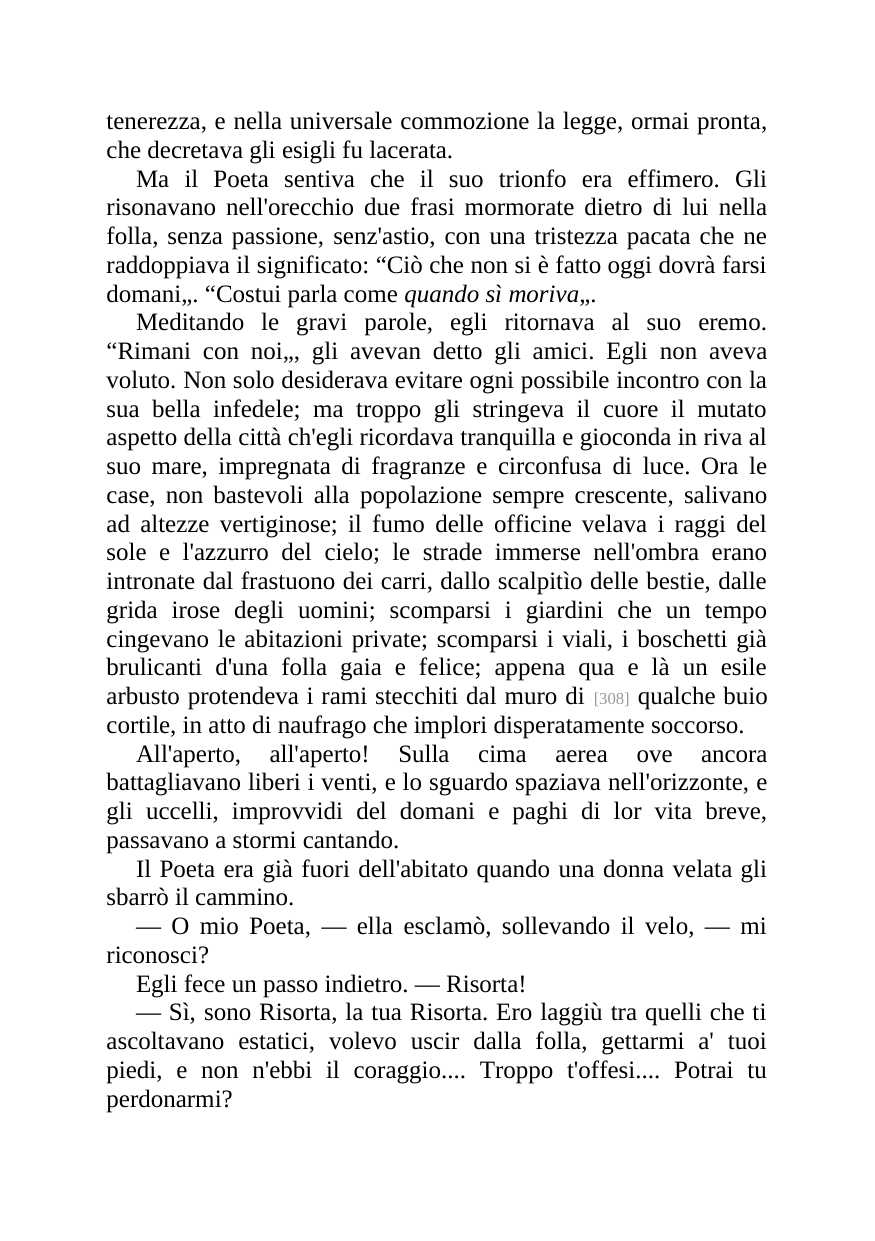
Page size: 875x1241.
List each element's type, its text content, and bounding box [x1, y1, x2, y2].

text All'aperto, all'aperto! Sulla cima aerea ove ancora battagliavano liberi i venti, e lo sguardo spaziava nell'orizzonte, e gli uccelli, improvvidi del domani e paghi di lor vita breve, passavano a stormi cantando. [106, 739, 768, 854]
text tenerezza, e nella universale commozione la legge, ormai pronta, che decretava gli esigli fu lacerata. [106, 106, 768, 164]
text Meditando le gravi parole, egli ritornava al suo eremo. “Rimani con noi„, gli avevan detto gli amici. Egli non aveva voluto. Non solo desiderava evitare ogni possibile incontro con la sua bella infedele; ma troppo gli stringeva il cuore il mutato aspetto della città ch'egli ricordava tranquilla e gioconda in riva al suo mare, impregnata di fragranze e circonfusa di luce. Ora le case, non bastevoli alla popolazione sempre crescente, salivano ad altezze vertiginose; il fumo delle officine velava i raggi del sole e l'azzurro del cielo; le strade immerse nell'ombra erano intronate dal frastuono dei carri, dallo scalpitìo delle bestie, dalle grida irose degli uomini; scomparsi i giardini che un tempo cingevano le abitazioni private; scomparsi i viali, i boschetti già brulicanti d'una folla gaia e felice; appena qua e là un esile arbusto protendeva i rami stecchiti dal muro di [308] qualche buio cortile, in atto di naufrago che implori disperatamente soccorso. [106, 307, 768, 739]
text Egli fece un passo indietro. — Risorta! [106, 969, 768, 997]
text Ma il Poeta sentiva che il suo trionfo era effimero. Gli risonavano nell'orecchio due frasi mormorate dietro di lui nella folla, senza passione, senz'astio, con una tristezza pacata che ne raddoppiava il significato: “Ciò che non si è fatto oggi dovrà farsi domani„. “Costui parla come quando sì moriva„. [106, 164, 768, 307]
text — O mio Poeta, — ella esclamò, sollevando il velo, — mi riconosci? [106, 911, 768, 969]
text — Sì, sono Risorta, la tua Risorta. Ero laggiù tra quelli che ti ascoltavano estatici, volevo uscir dalla folla, gettarmi a' tuoi piedi, e non n'ebbi il coraggio.... Troppo t'offesi.... Potrai tu perdonarmi? [106, 997, 768, 1112]
text Il Poeta era già fuori dell'abitato quando una donna velata gli sbarrò il cammino. [106, 854, 768, 911]
